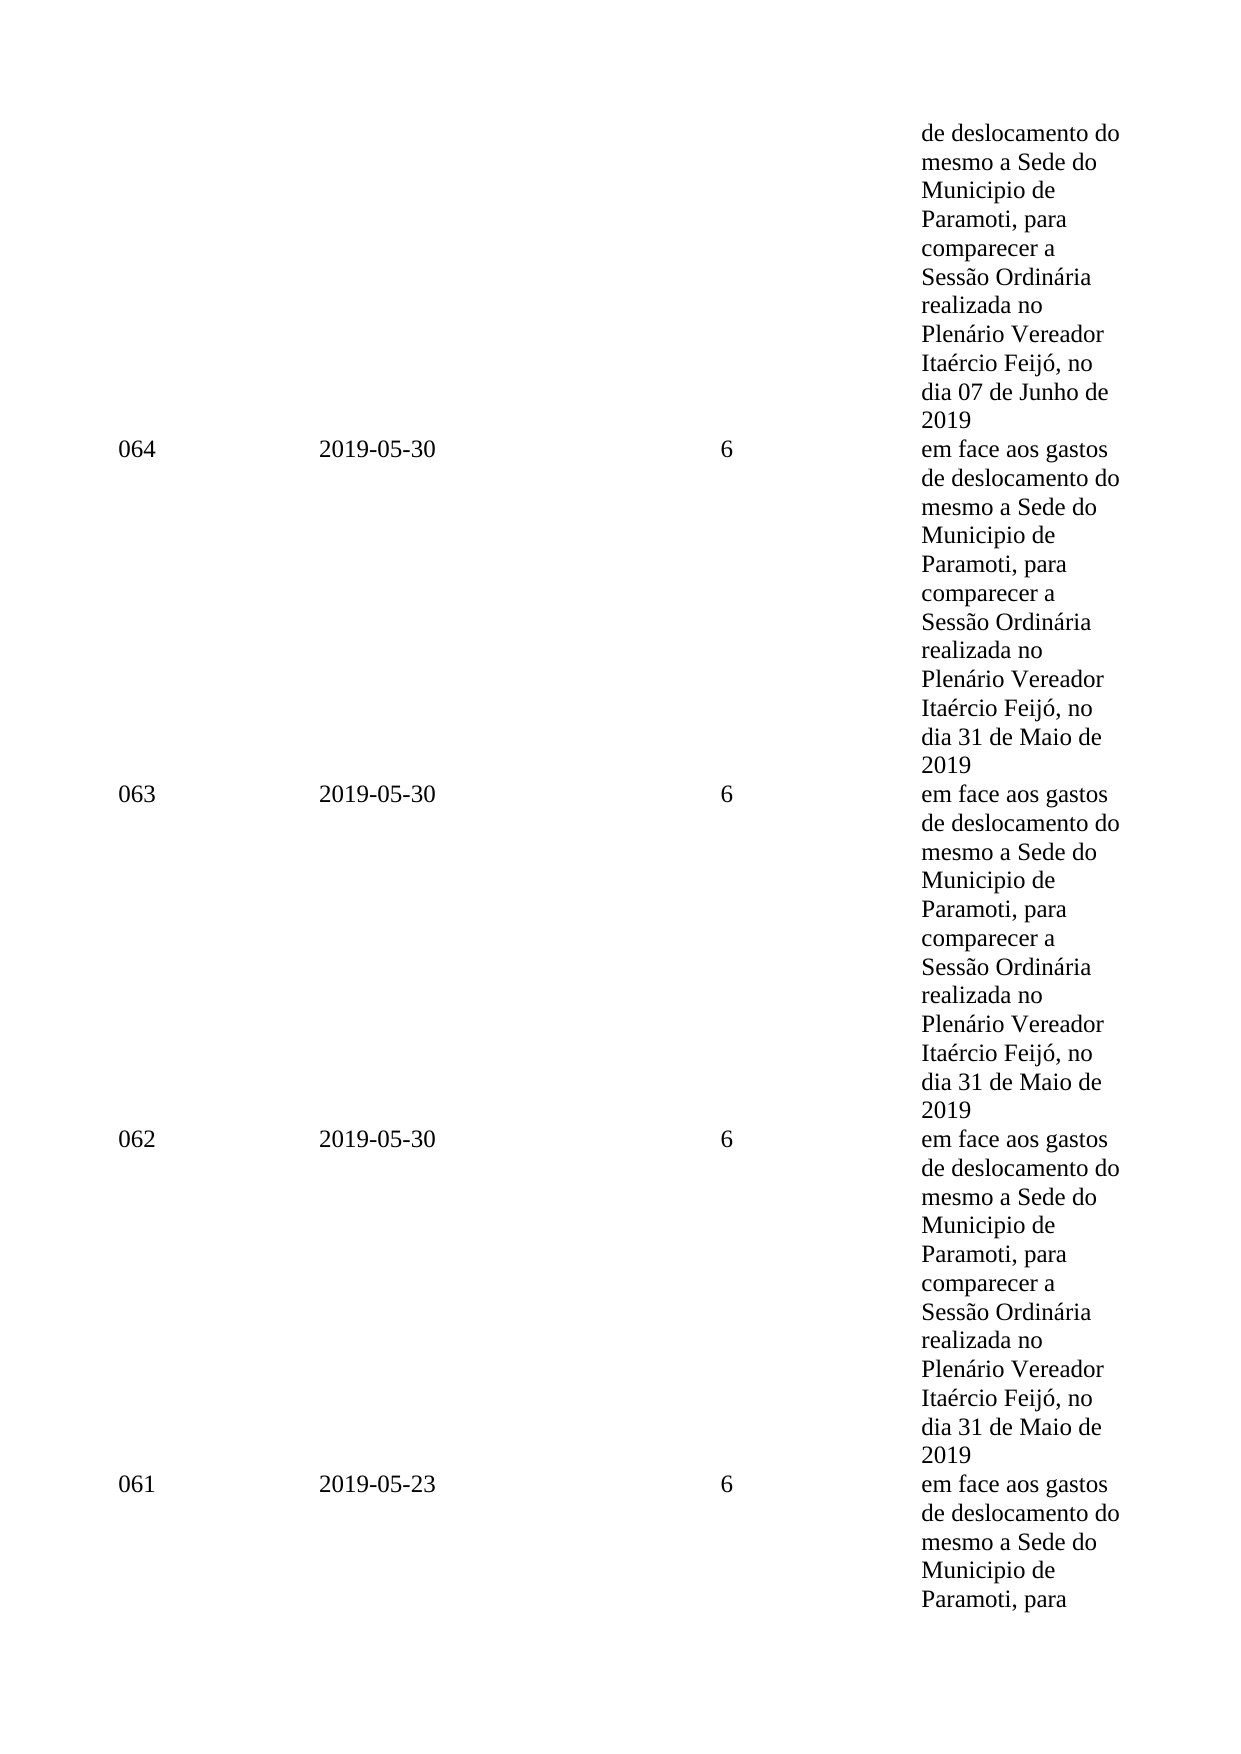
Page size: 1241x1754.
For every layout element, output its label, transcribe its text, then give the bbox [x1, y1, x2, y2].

table_cell [720, 118, 921, 434]
table_cell [319, 118, 519, 434]
table_cell em face aos gastos de deslocamento do mesmo a Sede do Municipio de Paramoti, para comparecer a Sessão Ordinária realizada no Plenário Vereador Itaércio Feijó, no dia 31 de Maio de 2019 [921, 779, 1122, 1124]
table_cell 062 [118, 1124, 319, 1469]
table_cell [520, 779, 720, 1124]
table_cell 061 [118, 1469, 319, 1613]
table_cell 6 [720, 1469, 921, 1613]
table_cell 6 [720, 434, 921, 779]
table_cell [520, 434, 720, 779]
table_cell [118, 118, 319, 434]
table_cell de deslocamento do mesmo a Sede do Municipio de Paramoti, para comparecer a Sessão Ordinária realizada no Plenário Vereador Itaércio Feijó, no dia 07 de Junho de 2019 [921, 118, 1122, 434]
table_cell 2019-05-30 [319, 779, 519, 1124]
table_cell 063 [118, 779, 319, 1124]
table_cell em face aos gastos de deslocamento do mesmo a Sede do Municipio de Paramoti, para comparecer a Sessão Ordinária realizada no Plenário Vereador Itaércio Feijó, no dia 31 de Maio de 2019 [921, 1124, 1122, 1469]
table_cell 2019-05-23 [319, 1469, 519, 1613]
table_cell 2019-05-30 [319, 434, 519, 779]
table_cell 6 [720, 1124, 921, 1469]
table_cell 064 [118, 434, 319, 779]
table_cell 6 [720, 779, 921, 1124]
table_cell [520, 1124, 720, 1469]
table_cell 2019-05-30 [319, 1124, 519, 1469]
table_cell [520, 1469, 720, 1613]
table_cell em face aos gastos de deslocamento do mesmo a Sede do Municipio de Paramoti, para comparecer a Sessão Ordinária realizada no Plenário Vereador Itaércio Feijó, no dia 31 de Maio de 2019 [921, 434, 1122, 779]
table_cell [520, 118, 720, 434]
table_cell em face aos gastos de deslocamento do mesmo a Sede do Municipio de Paramoti, para [921, 1469, 1122, 1613]
